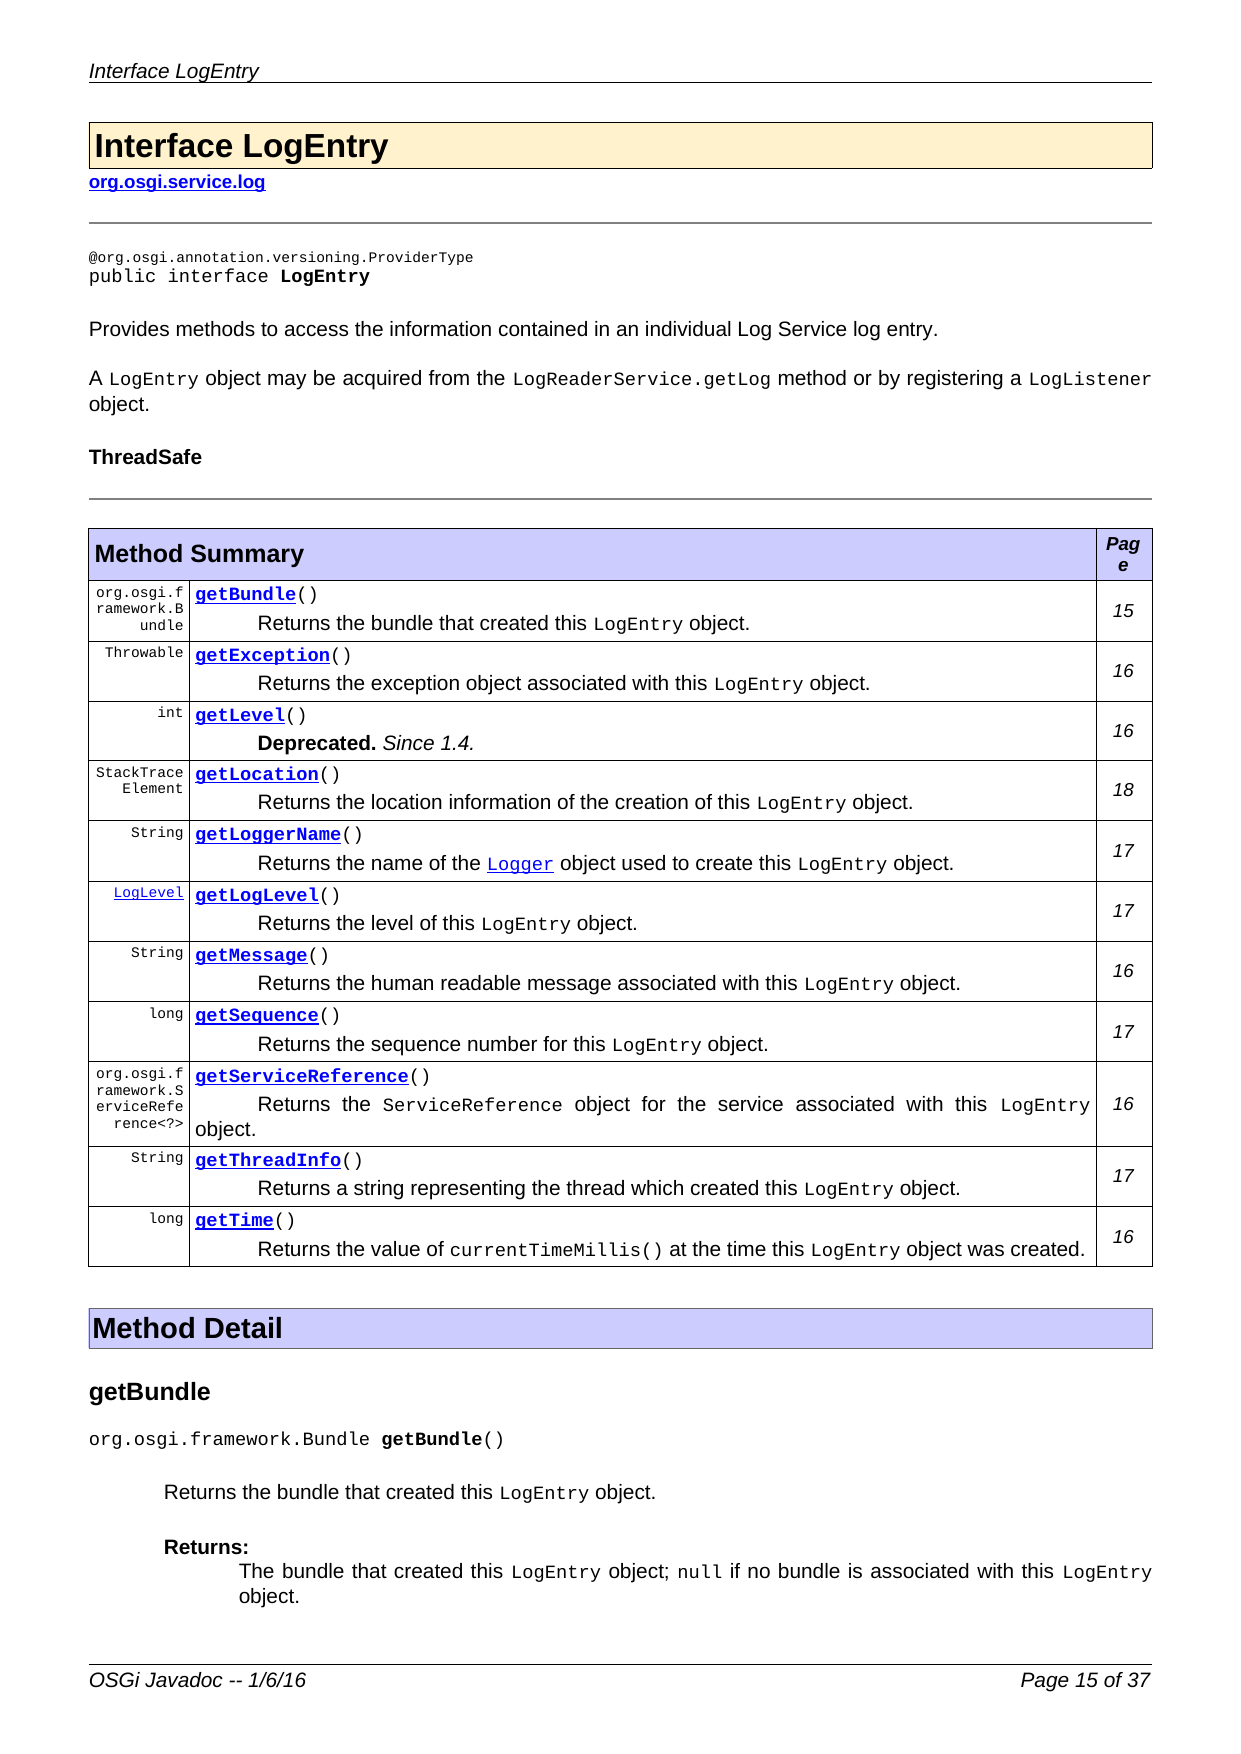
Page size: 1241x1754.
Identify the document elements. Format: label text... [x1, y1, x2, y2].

text The bundle that created this LogEntry object; null if no bundle is associated with this LogEntry object. [238, 1558, 1152, 1608]
table_cell 16 [1097, 1062, 1152, 1146]
table_cell getException() Returns the exception object associated with this LogEntry object. [190, 642, 1096, 701]
table_cell Throwable [89, 642, 189, 701]
table_cell long [89, 1002, 189, 1061]
subtitle Method Detail [90, 1309, 1152, 1348]
table_cell getLogLevel() Returns the level of this LogEntry object. [190, 882, 1096, 941]
table_cell LogLevel [89, 882, 189, 941]
table_cell String [89, 942, 189, 1001]
text ThreadSafe [88, 444, 1152, 468]
table_cell StackTraceElement [89, 761, 189, 820]
text org.osgi.framework.Bundle getBundle() [88, 1430, 1152, 1451]
table_cell String [89, 1147, 189, 1206]
table_cell getLocation() Returns the location information of the creation of this LogEntry object. [190, 761, 1096, 820]
table_cell 16 [1097, 642, 1152, 701]
text Provides methods to access the information contained in an individual Log Service log entry. [88, 317, 1152, 341]
table_cell 17 [1097, 1002, 1152, 1061]
table_cell getBundle() Returns the bundle that created this LogEntry object. [190, 581, 1096, 641]
text A LogEntry object may be acquired from the LogReaderService.getLog method or by registering a LogListener object. [88, 366, 1152, 415]
table_cell org.osgi.framework.ServiceReference<?> [89, 1062, 189, 1146]
text @org.osgi.annotation.versioning.ProviderType public interface LogEntry [88, 250, 1152, 288]
table_cell getServiceReference() Returns the ServiceReference object for the service associated with this LogEntry object. [190, 1062, 1096, 1146]
table_cell 16 [1097, 1207, 1152, 1266]
subtitle getBundle [88, 1377, 1152, 1406]
table_cell getLevel() Deprecated. Since 1.4. [190, 702, 1096, 760]
table_cell getMessage() Returns the human readable message associated with this LogEntry object. [190, 942, 1096, 1001]
text Returns: [163, 1534, 1152, 1558]
text Returns the bundle that created this LogEntry object. [163, 1480, 1152, 1505]
text org.osgi.service.log [88, 171, 1152, 193]
table_cell 15 [1097, 581, 1152, 641]
table_cell String [89, 821, 189, 881]
table_header Method Summary [89, 529, 1096, 580]
table_cell org.osgi.framework.Bundle [89, 581, 189, 641]
table_cell getTime() Returns the value of currentTimeMillis() at the time this LogEntry object was created. [190, 1207, 1096, 1266]
table_cell getLoggerName() Returns the name of the Logger object used to create this LogEntry object. [190, 821, 1096, 881]
table_cell 17 [1097, 821, 1152, 881]
table_cell getThreadInfo() Returns a string representing the thread which created this LogEntry object. [190, 1147, 1096, 1206]
table_cell long [89, 1207, 189, 1266]
table_cell 16 [1097, 942, 1152, 1001]
table_cell 17 [1097, 882, 1152, 941]
subtitle Interface LogEntry [90, 123, 1152, 168]
table_cell 17 [1097, 1147, 1152, 1206]
table_header Page [1097, 529, 1152, 580]
table_cell 16 [1097, 702, 1152, 760]
table_cell getSequence() Returns the sequence number for this LogEntry object. [190, 1002, 1096, 1061]
table_cell int [89, 702, 189, 760]
table_cell 18 [1097, 761, 1152, 820]
